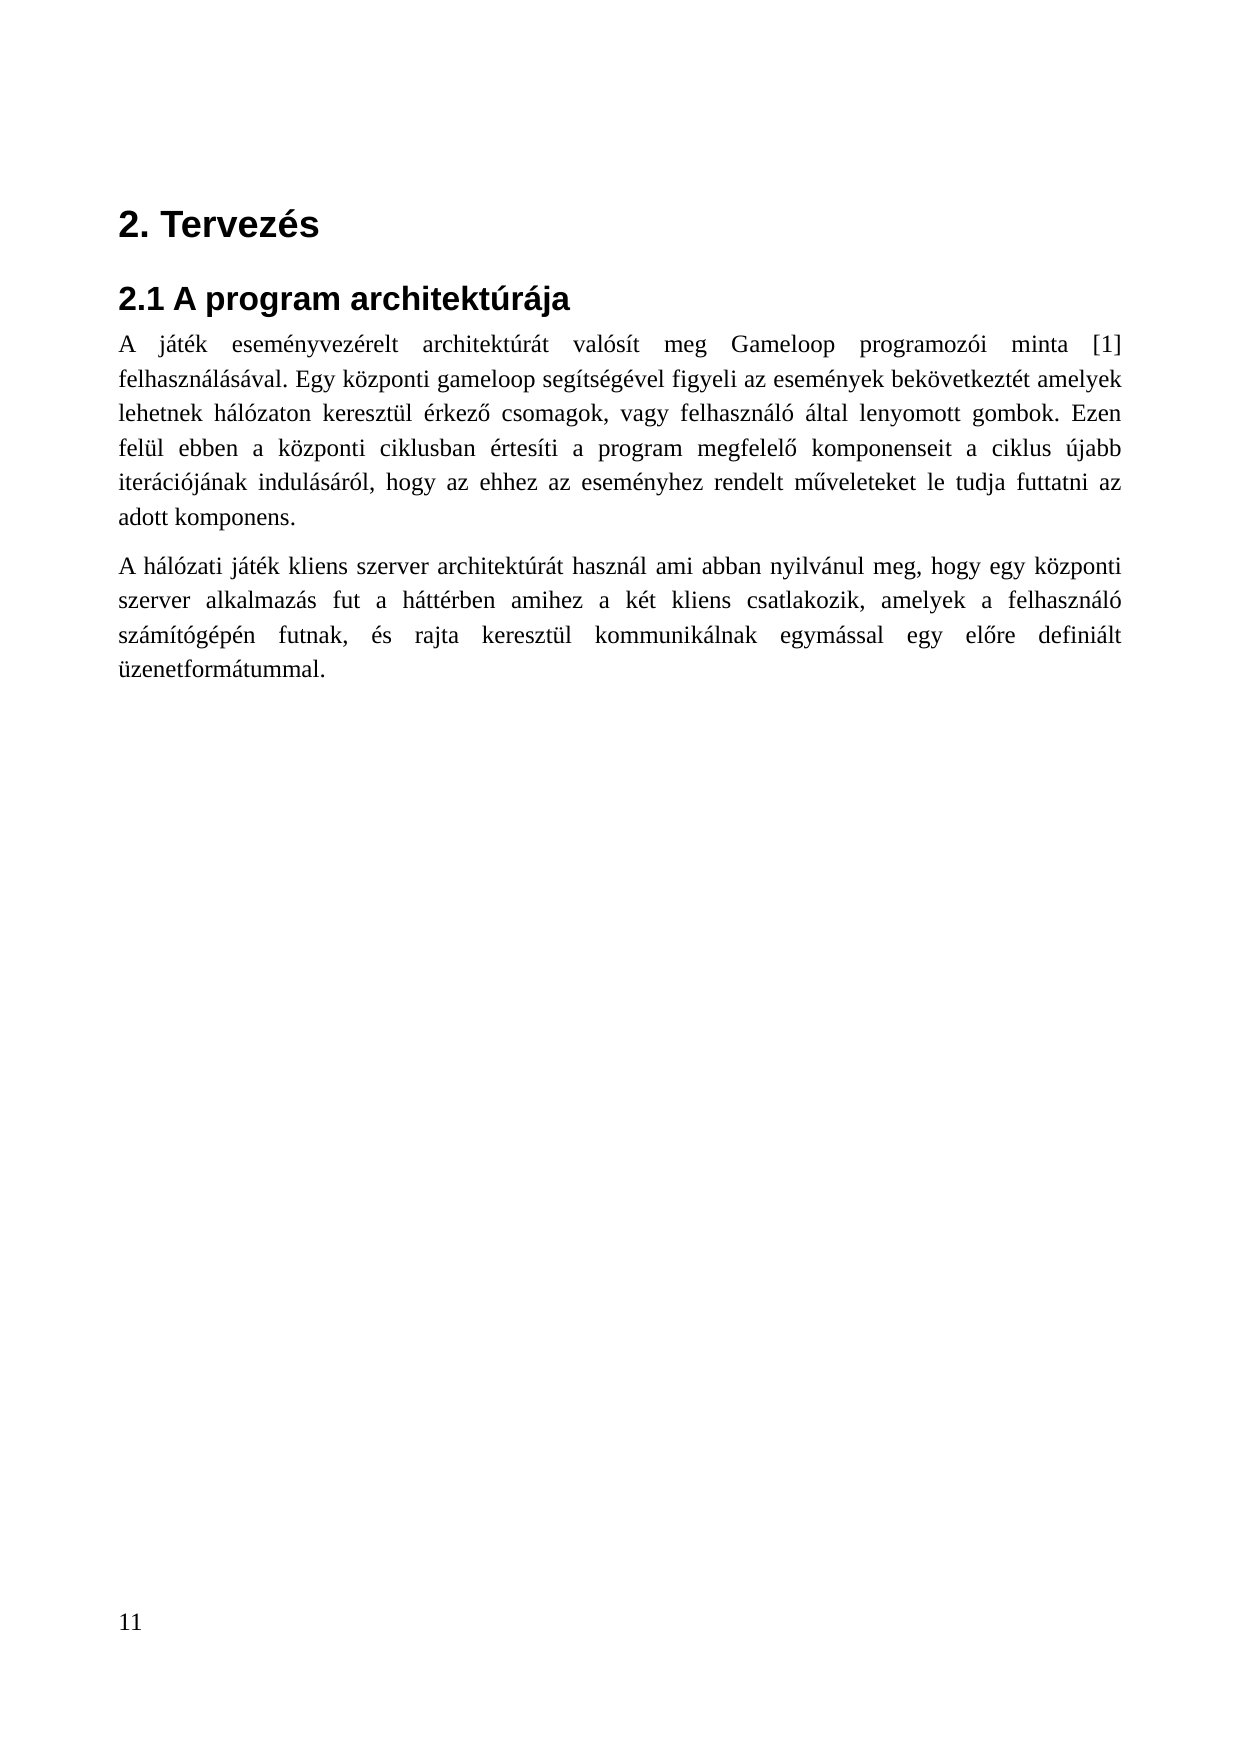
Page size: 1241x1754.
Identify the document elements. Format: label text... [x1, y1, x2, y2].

subtitle 2.1 A program architektúrája [118, 278, 1122, 317]
text A játék eseményvezérelt architektúrát valósít meg Gameloop programozói minta [1] felhasználásával. Egy központi gameloop segítségével figyeli az események bekövetkeztét amelyek lehetnek hálózaton keresztül érkező csomagok, vagy felhasználó által lenyomott gombok. Ezen felül ebben a központi ciklusban értesíti a program megfelelő komponenseit a ciklus újabb iterációjának indulásáról, hogy az ehhez az eseményhez rendelt műveleteket le tudja futtatni az adott komponens. [118, 329, 1122, 531]
text A hálózati játék kliens szerver architektúrát használ ami abban nyilvánul meg, hogy egy központi szerver alkalmazás fut a háttérben amihez a két kliens csatlakozik, amelyek a felhasználó számítógépén futnak, és rajta keresztül kommunikálnak egymással egy előre definiált üzenetformátummal. [118, 551, 1122, 683]
subtitle 2. Tervezés [118, 201, 1122, 245]
